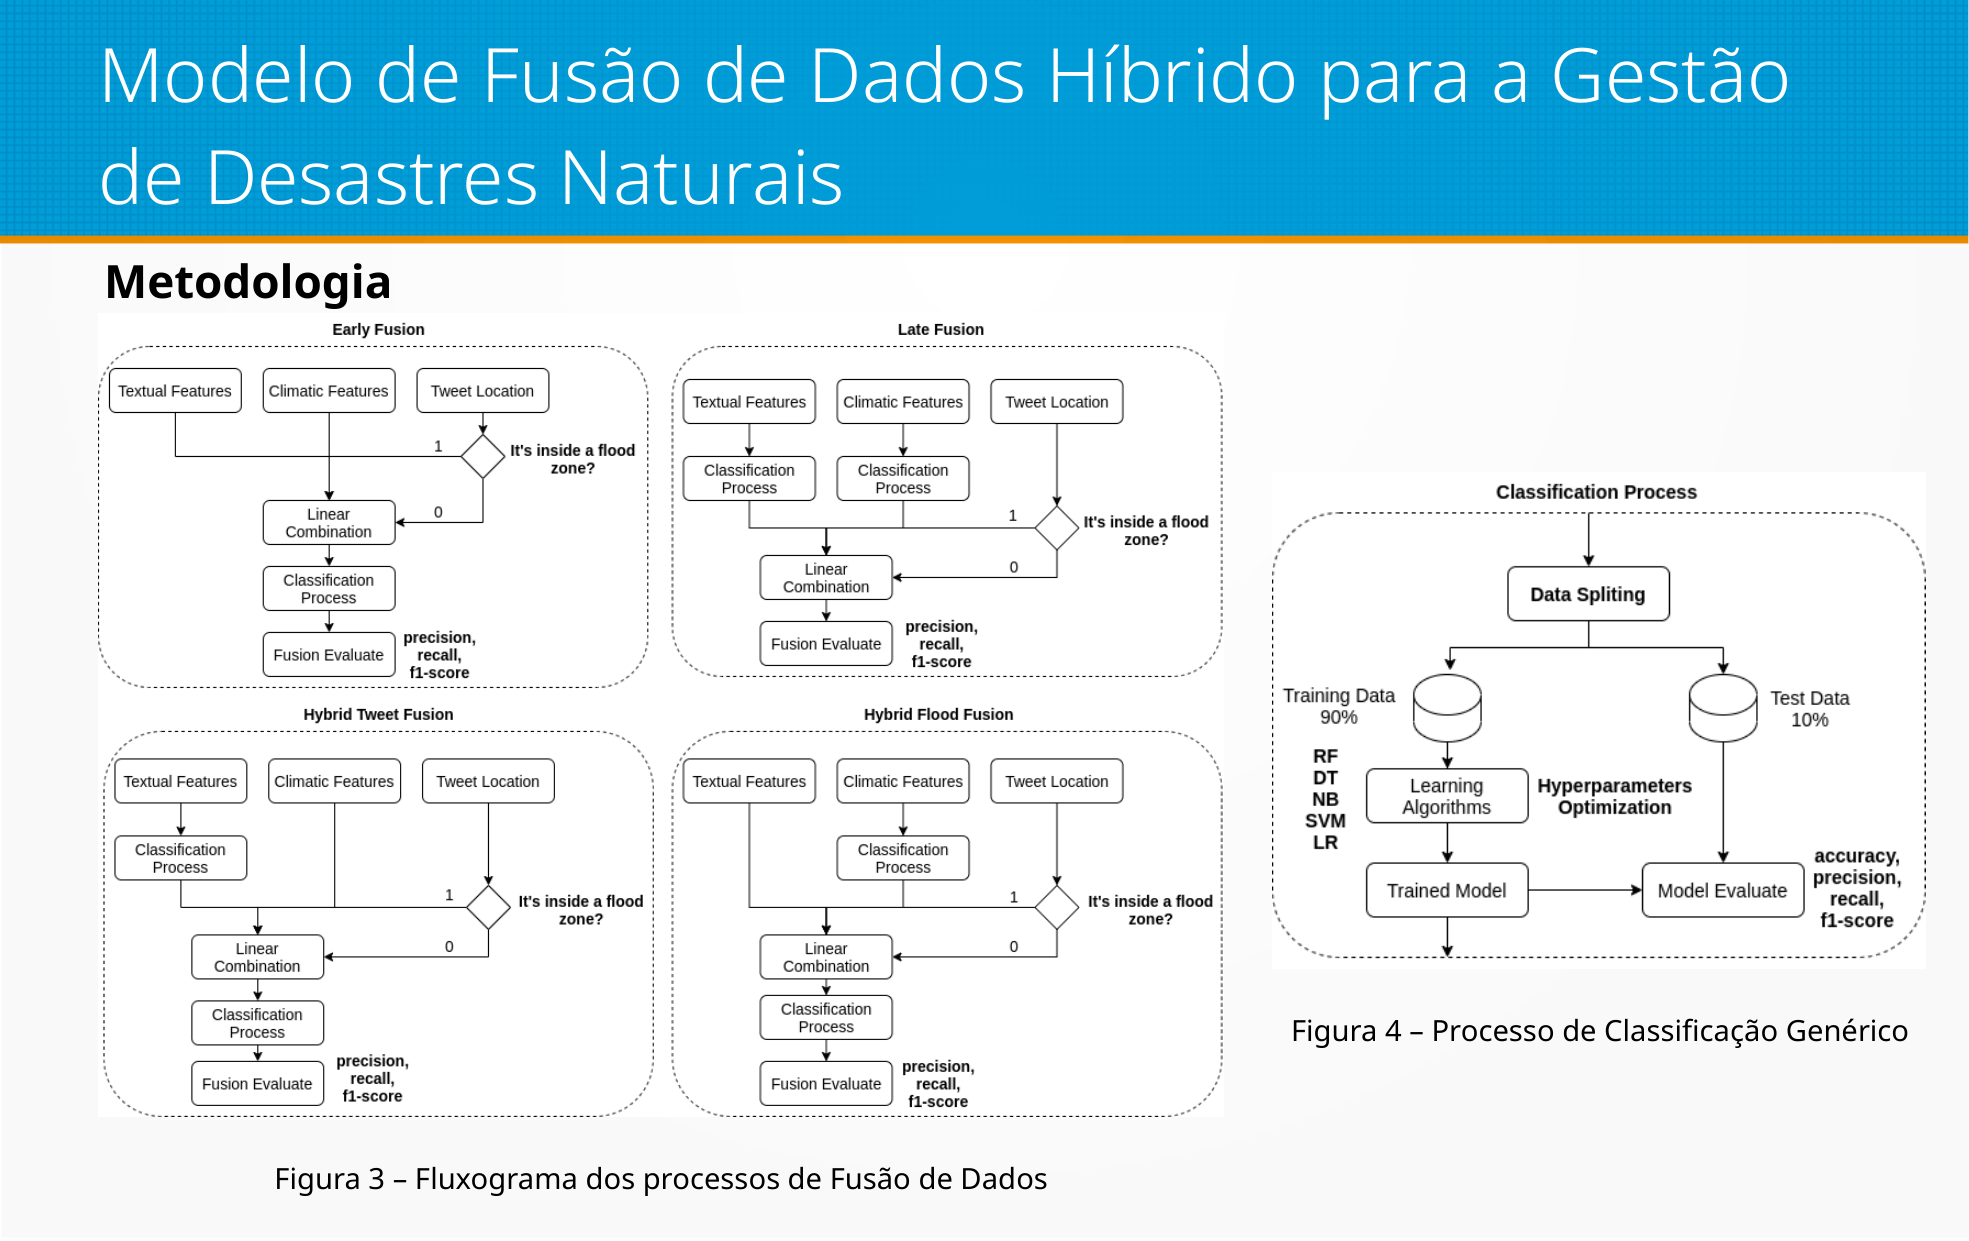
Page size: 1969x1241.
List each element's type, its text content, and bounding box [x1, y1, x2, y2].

title Modelo de Fusão de Dados Híbrido para a Gestão de Desastres Naturais [98, 19, 1870, 227]
picture [0, 236, 1969, 1241]
text_box Metodologia [98, 248, 571, 314]
text_box Figura 4 – Processo de Classificação Genérico [1275, 985, 1926, 1075]
text_box Figura 3 – Fluxograma dos processos de Fusão de Dados [106, 1133, 1217, 1223]
